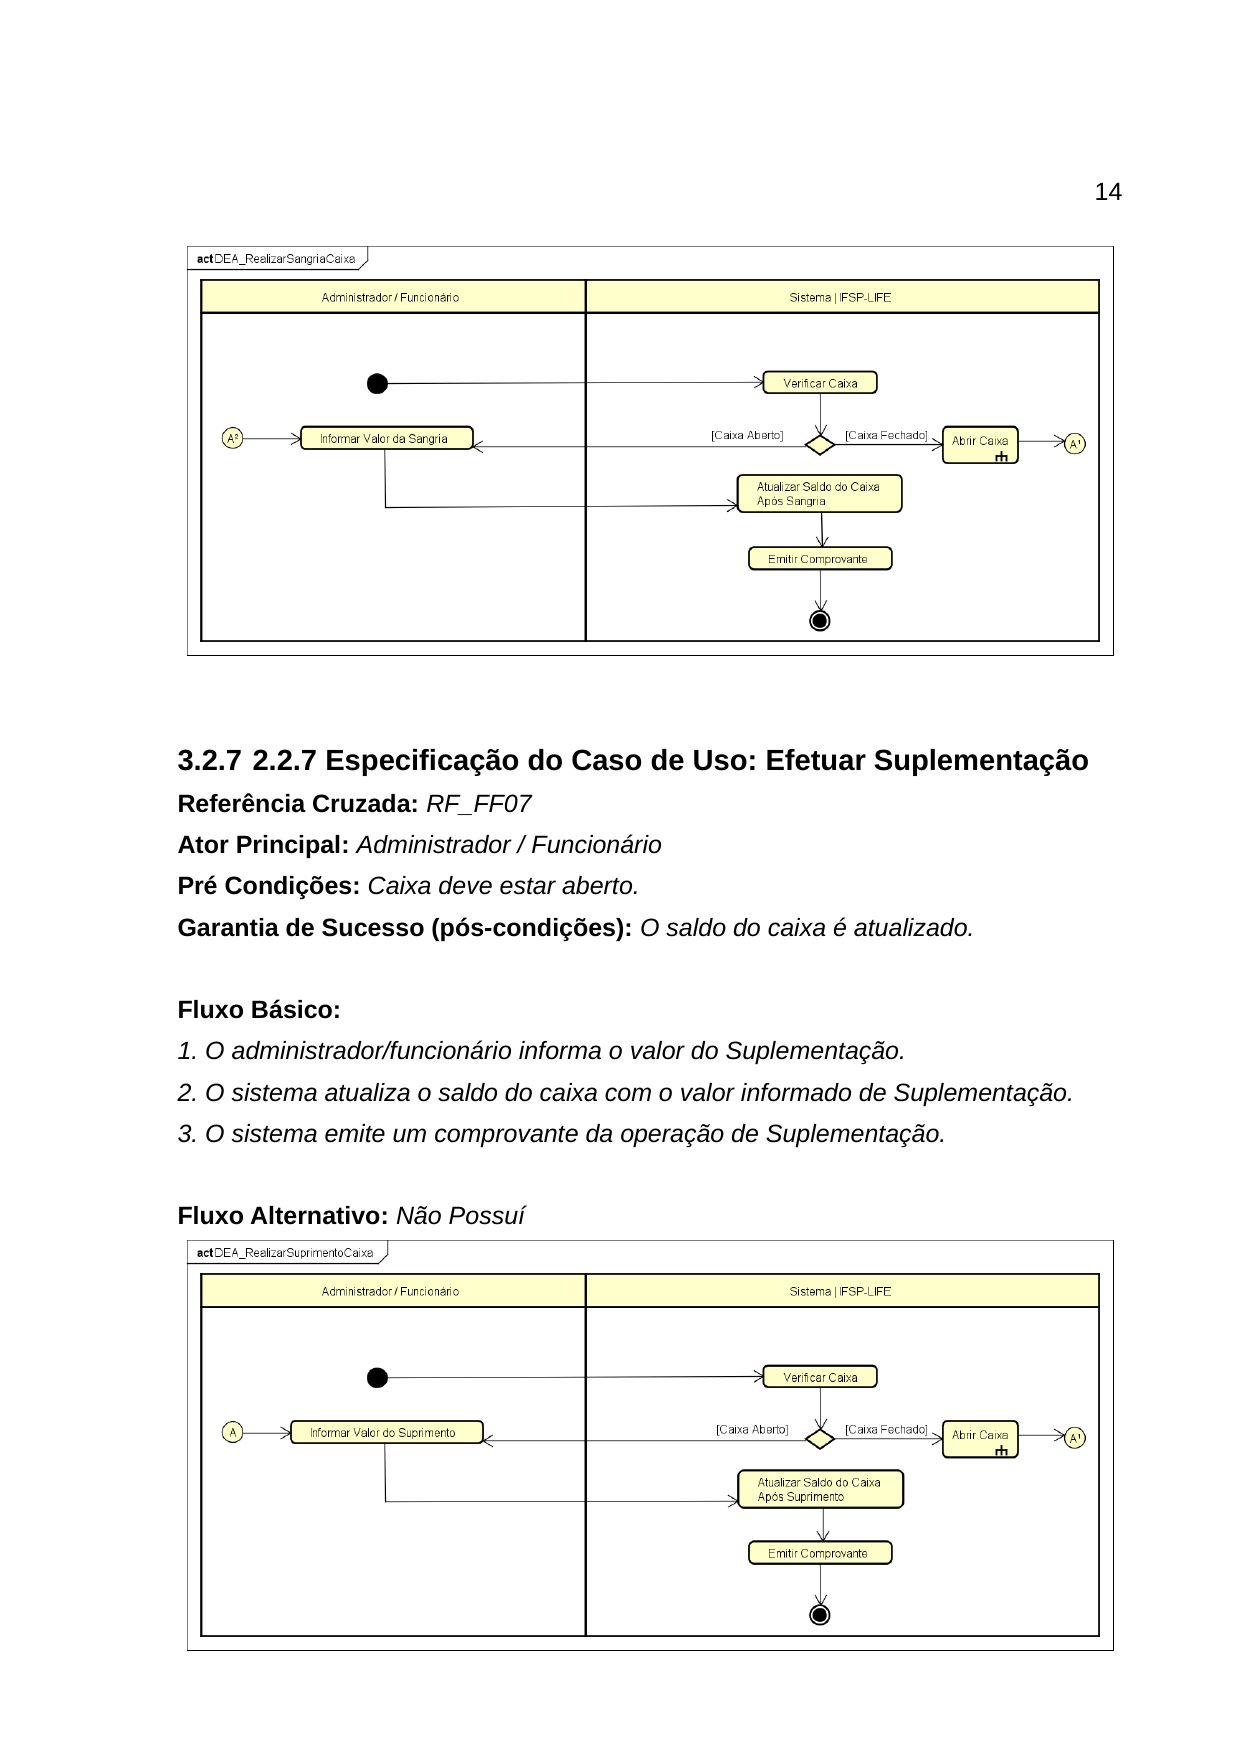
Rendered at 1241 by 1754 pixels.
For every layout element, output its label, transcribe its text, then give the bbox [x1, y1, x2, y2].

text 1. O administrador/funcionário informa o valor do Suplementação. [177, 1036, 1122, 1065]
text Garantia de Sucesso (pós-condições): O saldo do caixa é atualizado. [177, 913, 1122, 941]
text 2. O sistema atualiza o saldo do caixa com o valor informado de Suplementação. [177, 1078, 1122, 1106]
text Referência Cruzada: RF_FF07 [177, 789, 1122, 818]
text Pré Condições: Caixa deve estar aberto. [177, 871, 1122, 900]
text 3. O sistema emite um comprovante da operação de Suplementação. [177, 1119, 1122, 1148]
text Fluxo Básico: [177, 995, 1122, 1024]
text Fluxo Alternativo: Não Possuí [177, 1201, 1122, 1230]
subtitle 2.2.7 Especificação do Caso de Uso: Efetuar Suplementação [177, 743, 1122, 776]
text Ator Principal: Administrador / Funcionário [177, 830, 1122, 859]
